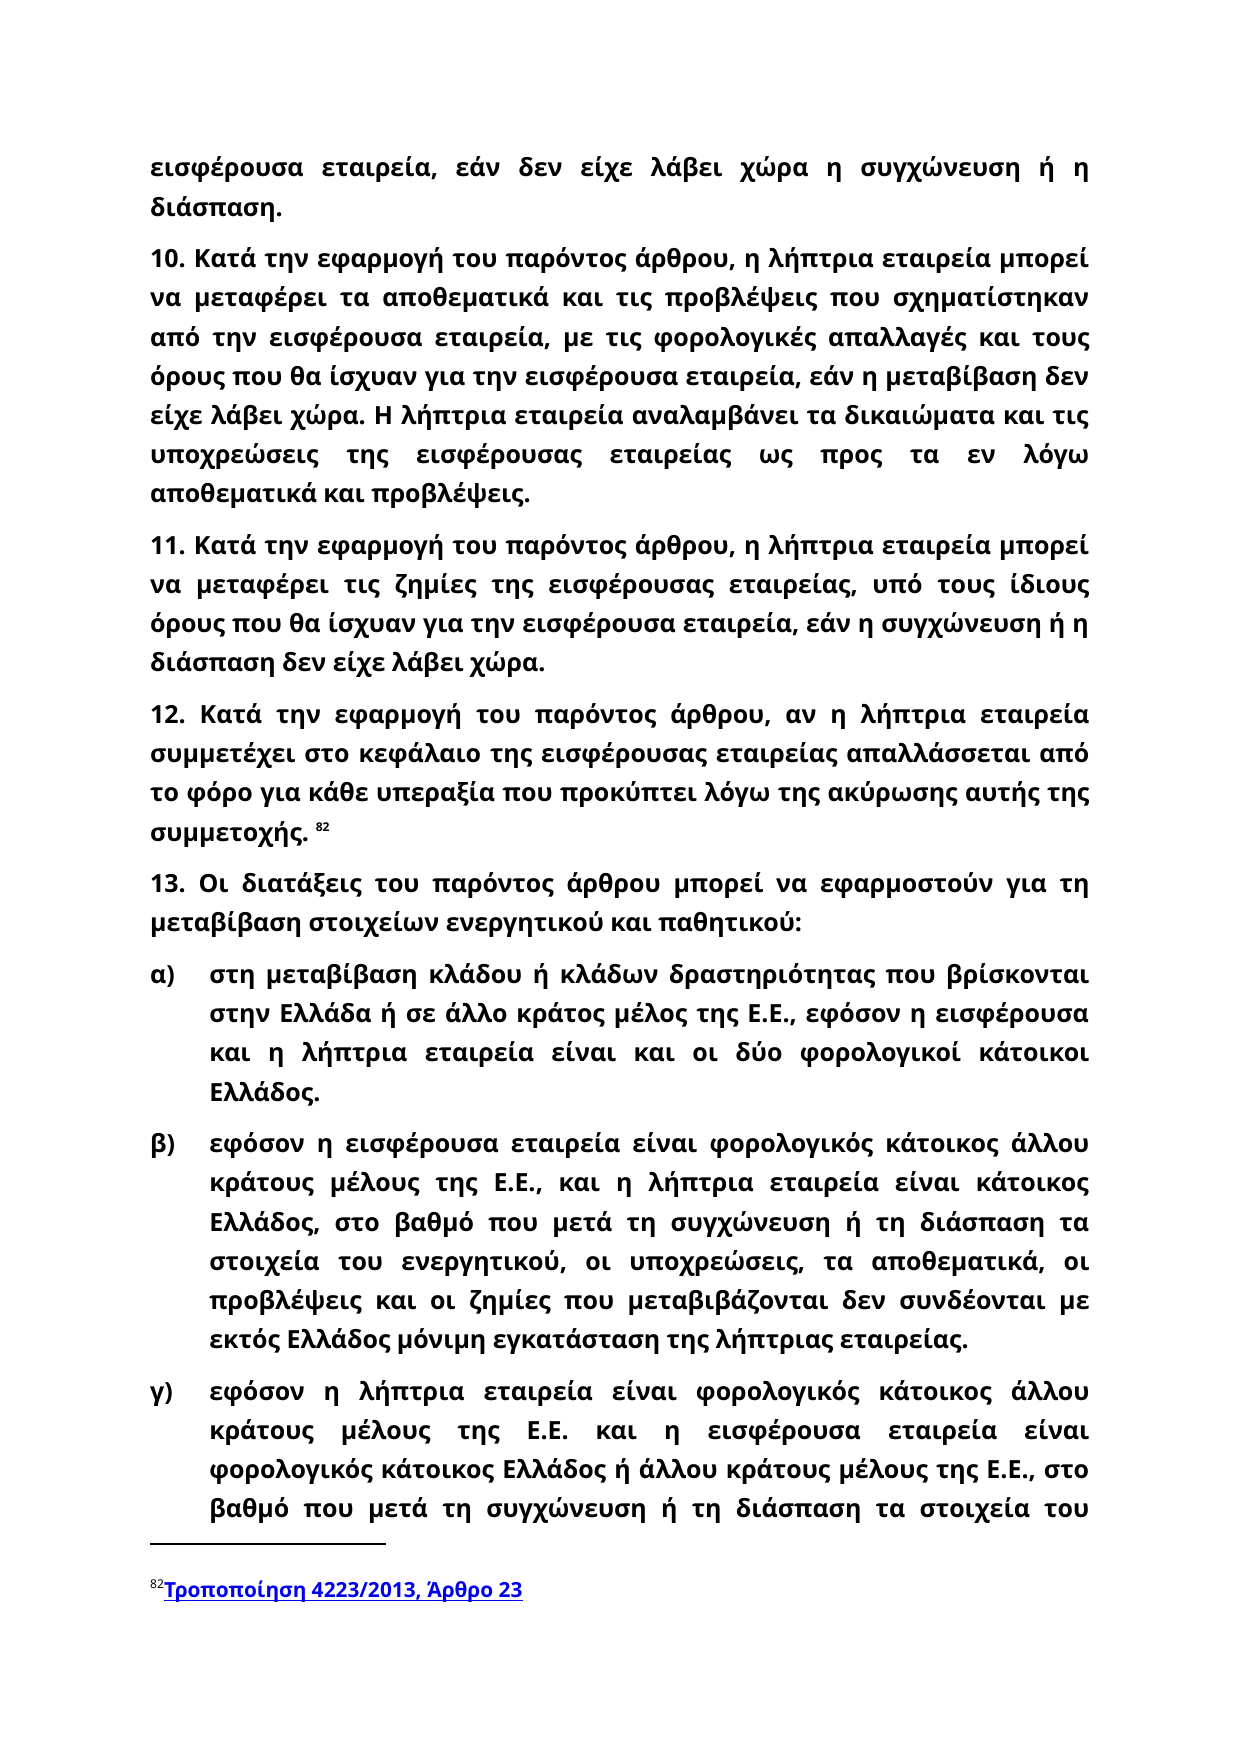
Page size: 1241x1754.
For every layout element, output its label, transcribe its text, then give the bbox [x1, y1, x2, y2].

text 12. Κατά την εφαρμογή του παρόντος άρθρου, αν η λήπτρια εταιρεία συμμετέχει στο κεφάλαιο της εισφέρουσας εταιρείας απαλλάσσεται από το φόρο για κάθε υπεραξία που προκύπτει λόγω της ακύρωσης αυτής της συμμετοχής. [150, 697, 1090, 848]
text 11. Κατά την εφαρμογή του παρόντος άρθρου, η λήπτρια εταιρεία μπορεί να μεταφέρει τις ζημίες της εισφέρουσας εταιρείας, υπό τους ίδιους όρους που θα ίσχυαν για την εισφέρουσα εταιρεία, εάν η συγχώνευση ή η διάσπαση δεν είχε λάβει χώρα. [150, 527, 1090, 679]
text Τροποποίηση 4223/2013, Άρθρο 23 [150, 1576, 1090, 1604]
text εισφέρουσα εταιρεία, εάν δεν είχε λάβει χώρα η συγχώνευση ή η διάσπαση. [150, 150, 1090, 223]
text 13. Οι διατάξεις του παρόντος άρθρου μπορεί να εφαρμοστούν για τη μεταβίβαση στοιχείων ενεργητικού και παθητικού: [150, 866, 1090, 939]
list α) στη μεταβίβαση κλάδου ή κλάδων δραστηριότητας που βρίσκονται στην Ελλάδα ή σε άλλο κράτος μέλος της Ε.Ε., εφόσον η εισφέρουσα και η λήπτρια εταιρεία είναι και οι δύο φορολογικοί κάτοικοι Ελλάδος. [150, 957, 1090, 1108]
list γ) εφόσον η λήπτρια εταιρεία είναι φορολογικός κάτοικος άλλου κράτους μέλους της Ε.Ε. και η εισφέρουσα εταιρεία είναι φορολογικός κάτοικος Ελλάδος ή άλλου κράτους μέλους της Ε.Ε., στο βαθμό που μετά τη συγχώνευση ή τη διάσπαση τα στοιχεία του [150, 1373, 1090, 1525]
text 10. Κατά την εφαρμογή του παρόντος άρθρου, η λήπτρια εταιρεία μπορεί να μεταφέρει τα αποθεματικά και τις προβλέψεις που σχηματίστηκαν από την εισφέρουσα εταιρεία, με τις φορολογικές απαλλαγές και τους όρους που θα ίσχυαν για την εισφέρουσα εταιρεία, εάν η μεταβίβαση δεν είχε λάβει χώρα. Η λήπτρια εταιρεία αναλαμβάνει τα δικαιώματα και τις υποχρεώσεις της εισφέρουσας εταιρείας ως προς τα εν λόγω αποθεματικά και προβλέψεις. [150, 241, 1090, 510]
list β) εφόσον η εισφέρουσα εταιρεία είναι φορολογικός κάτοικος άλλου κράτους μέλους της Ε.Ε., και η λήπτρια εταιρεία είναι κάτοικος Ελλάδος, στο βαθμό που μετά τη συγχώνευση ή τη διάσπαση τα στοιχεία του ενεργητικού, οι υποχρεώσεις, τα αποθεματικά, οι προβλέψεις και οι ζημίες που μεταβιβάζονται δεν συνδέονται με εκτός Ελλάδος μόνιμη εγκατάσταση της λήπτριας εταιρείας. [150, 1126, 1090, 1356]
